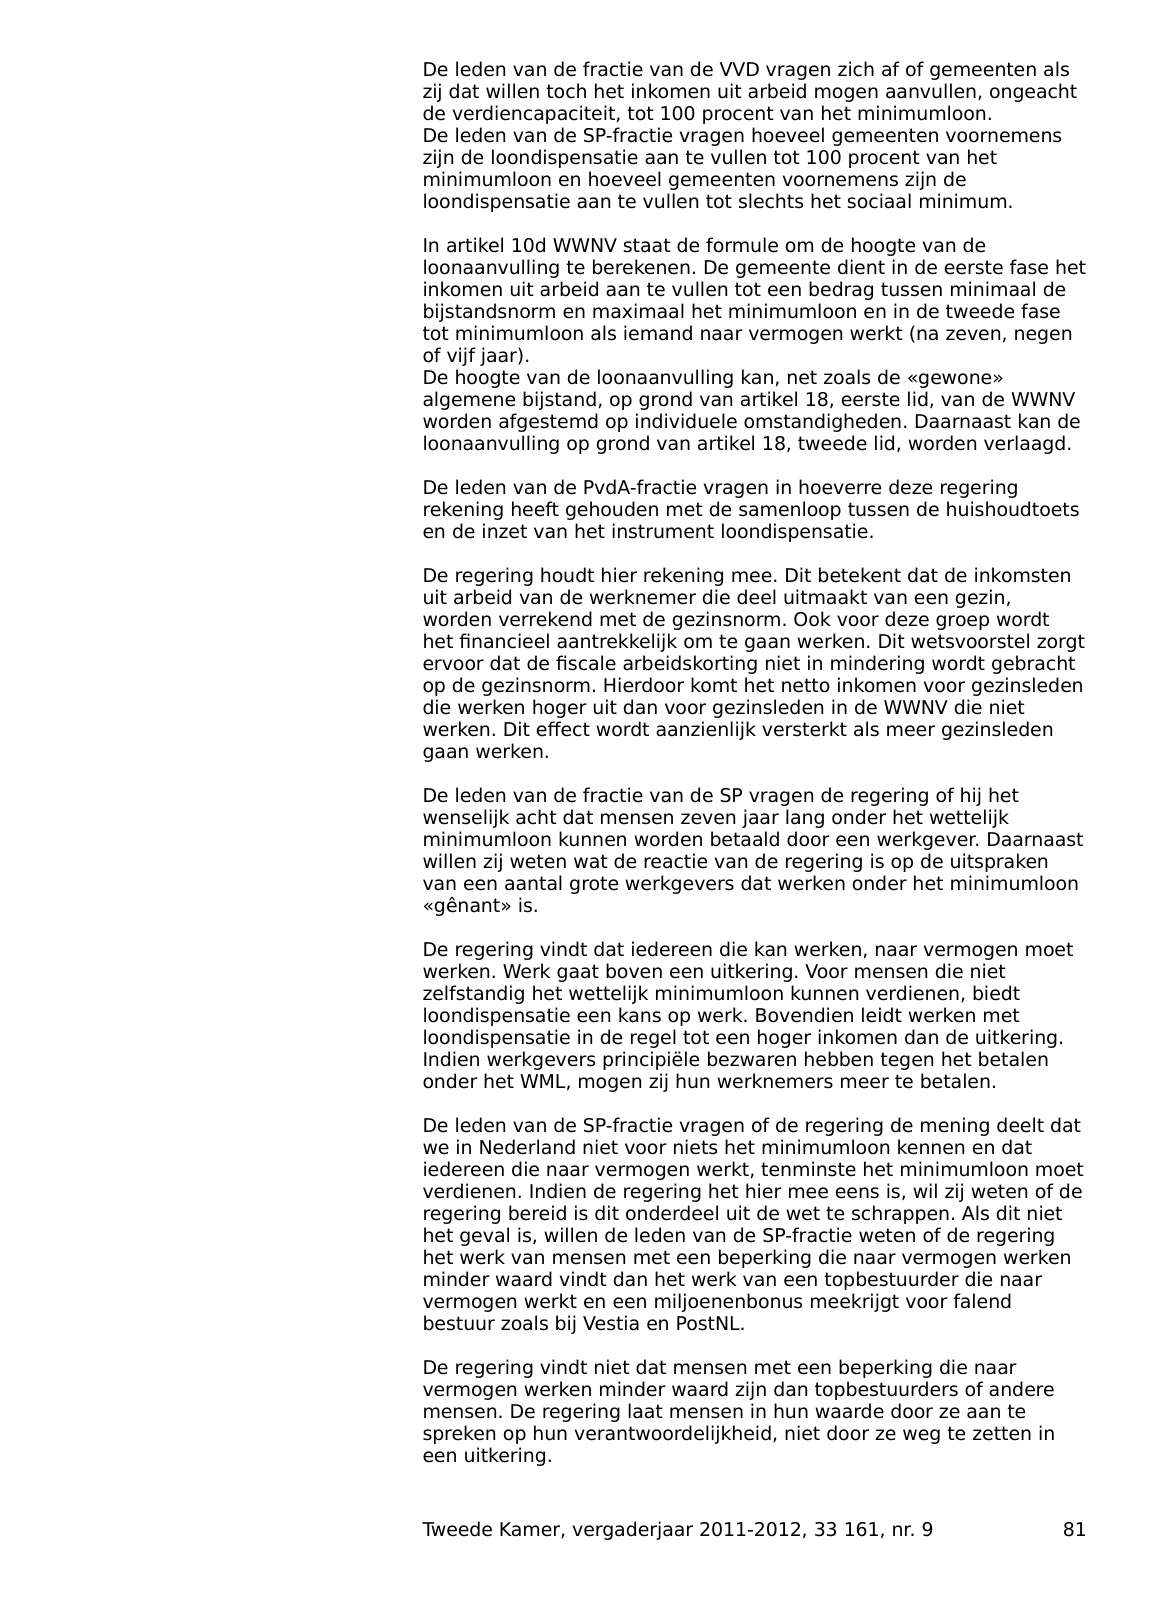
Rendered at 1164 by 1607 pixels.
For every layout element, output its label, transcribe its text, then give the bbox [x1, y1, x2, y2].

text De leden van de fractie van de VVD vragen zich af of gemeenten als zij dat willen toch het inkomen uit arbeid mogen aanvullen, ongeacht de verdiencapaciteit, tot 100 procent van het minimumloon. [422, 59, 1087, 125]
text De leden van de SP-fractie vragen of de regering de mening deelt dat we in Nederland niet voor niets het minimumloon kennen en dat iedereen die naar vermogen werkt, tenminste het minimumloon moet verdienen. Indien de regering het hier mee eens is, wil zij weten of de regering bereid is dit onderdeel uit de wet te schrappen. Als dit niet het geval is, willen de leden van de SP-fractie weten of de regering het werk van mensen met een beperking die naar vermogen werken minder waard vindt dan het werk van een topbestuurder die naar vermogen werkt en een miljoenenbonus meekrijgt voor falend bestuur zoals bij Vestia en PostNL. [422, 1115, 1087, 1335]
text De leden van de PvdA-fractie vragen in hoeverre deze regering rekening heeft gehouden met de samenloop tussen de huishoudtoets en de inzet van het instrument loondispensatie. [422, 477, 1087, 543]
text De hoogte van de loonaanvulling kan, net zoals de «gewone» algemene bijstand, op grond van artikel 18, eerste lid, van de WWNV worden afgestemd op individuele omstandigheden. Daarnaast kan de loonaanvulling op grond van artikel 18, tweede lid, worden verlaagd. [422, 367, 1087, 455]
text De leden van de fractie van de SP vragen de regering of hij het wenselijk acht dat mensen zeven jaar lang onder het wettelijk minimumloon kunnen worden betaald door een werkgever. Daarnaast willen zij weten wat de reactie van de regering is op de uitspraken van een aantal grote werkgevers dat werken onder het minimumloon «gênant» is. [422, 785, 1087, 917]
text De regering vindt dat iedereen die kan werken, naar vermogen moet werken. Werk gaat boven een uitkering. Voor mensen die niet zelfstandig het wettelijk minimumloon kunnen verdienen, biedt loondispensatie een kans op werk. Bovendien leidt werken met loondispensatie in de regel tot een hoger inkomen dan de uitkering. Indien werkgevers principiële bezwaren hebben tegen het betalen onder het WML, mogen zij hun werknemers meer te betalen. [422, 939, 1087, 1093]
text De leden van de SP-fractie vragen hoeveel gemeenten voornemens zijn de loondispensatie aan te vullen tot 100 procent van het minimumloon en hoeveel gemeenten voornemens zijn de loondispensatie aan te vullen tot slechts het sociaal minimum. [422, 125, 1087, 213]
text In artikel 10d WWNV staat de formule om de hoogte van de loonaanvulling te berekenen. De gemeente dient in de eerste fase het inkomen uit arbeid aan te vullen tot een bedrag tussen minimaal de bijstandsnorm en maximaal het minimumloon en in de tweede fase tot minimumloon als iemand naar vermogen werkt (na zeven, negen of vijf jaar). [422, 235, 1087, 367]
text De regering vindt niet dat mensen met een beperking die naar vermogen werken minder waard zijn dan topbestuurders of andere mensen. De regering laat mensen in hun waarde door ze aan te spreken op hun verantwoordelijkheid, niet door ze weg te zetten in een uitkering. [422, 1357, 1087, 1467]
text De regering houdt hier rekening mee. Dit betekent dat de inkomsten uit arbeid van de werknemer die deel uitmaakt van een gezin, worden verrekend met de gezinsnorm. Ook voor deze groep wordt het financieel aantrekkelijk om te gaan werken. Dit wetsvoorstel zorgt ervoor dat de fiscale arbeidskorting niet in mindering wordt gebracht op de gezinsnorm. Hierdoor komt het netto inkomen voor gezinsleden die werken hoger uit dan voor gezinsleden in de WWNV die niet werken. Dit effect wordt aanzienlijk versterkt als meer gezinsleden gaan werken. [422, 565, 1087, 763]
